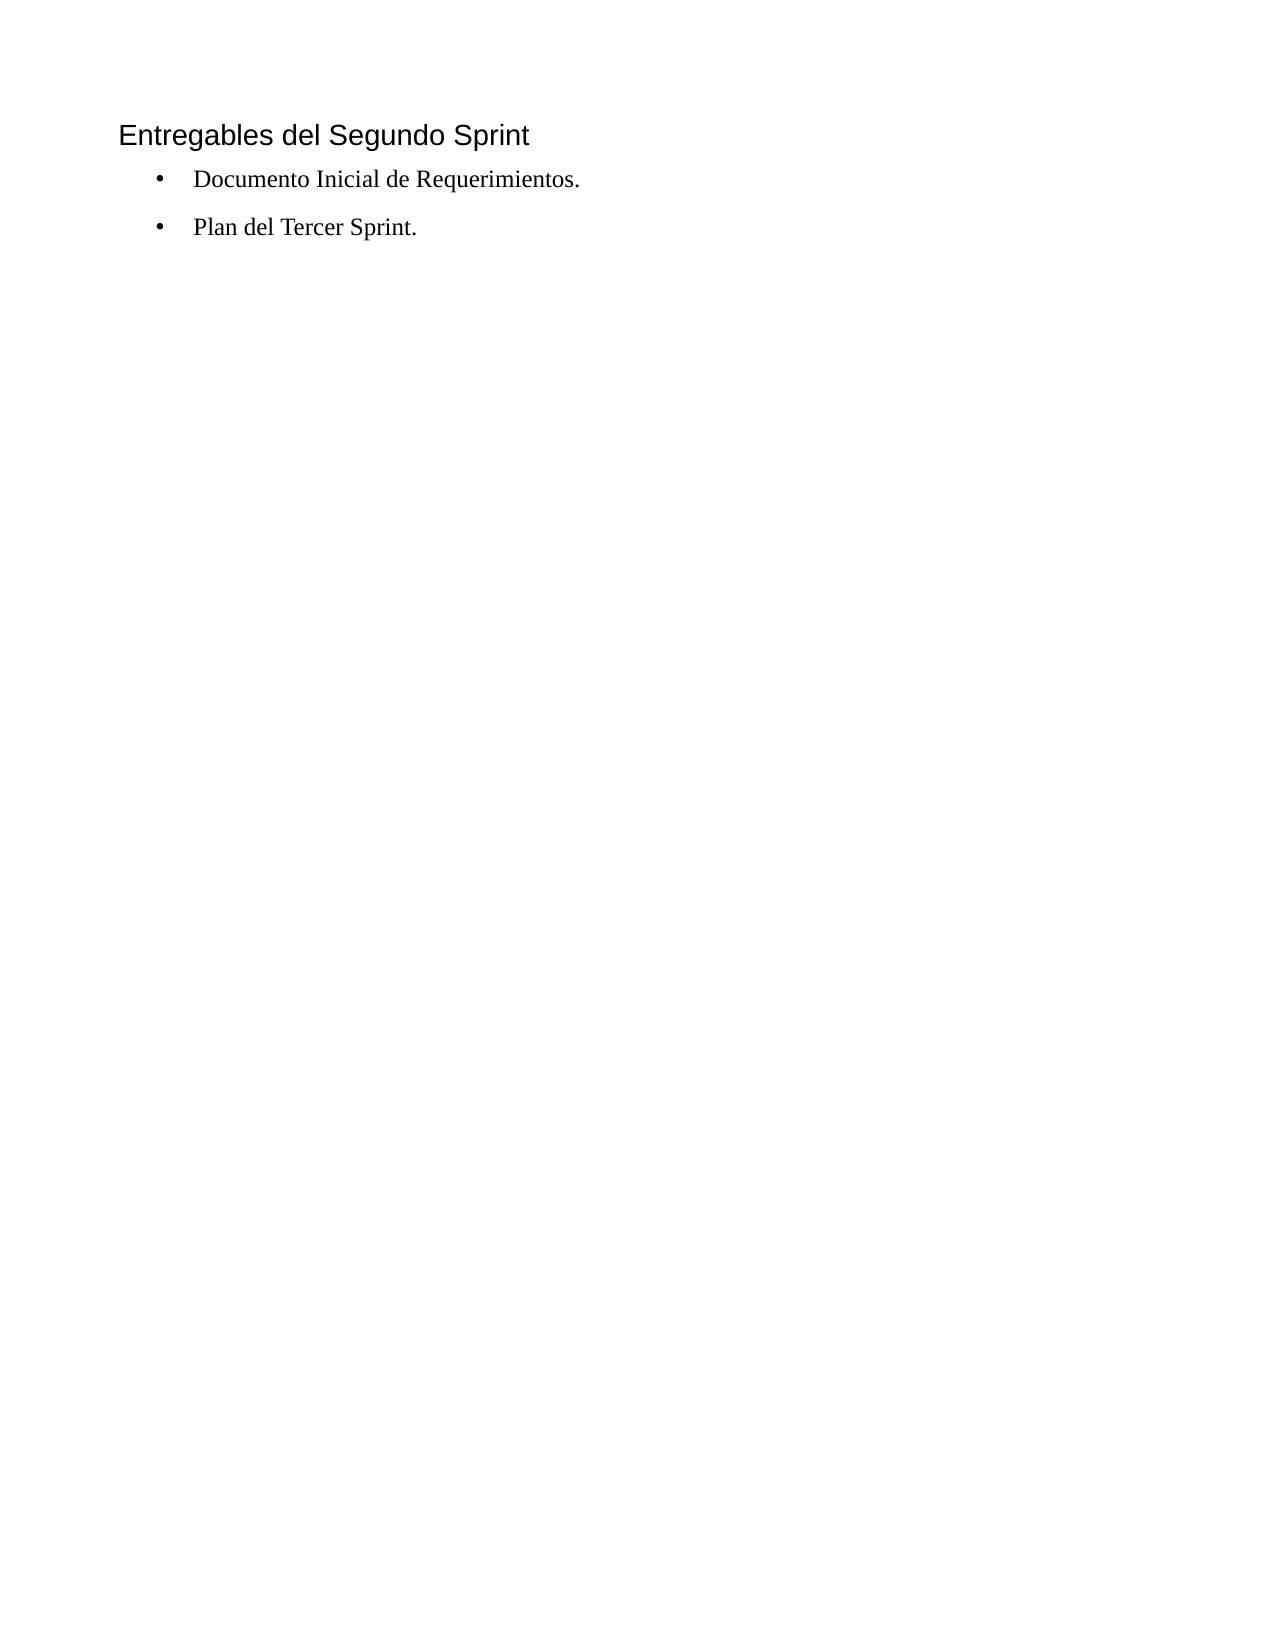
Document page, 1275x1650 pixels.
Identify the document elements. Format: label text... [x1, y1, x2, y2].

list Documento Inicial de Requerimientos. [156, 164, 1157, 193]
subtitle Entregables del Segundo Sprint [118, 118, 1157, 152]
list Plan del Tercer Sprint. [156, 212, 1157, 241]
